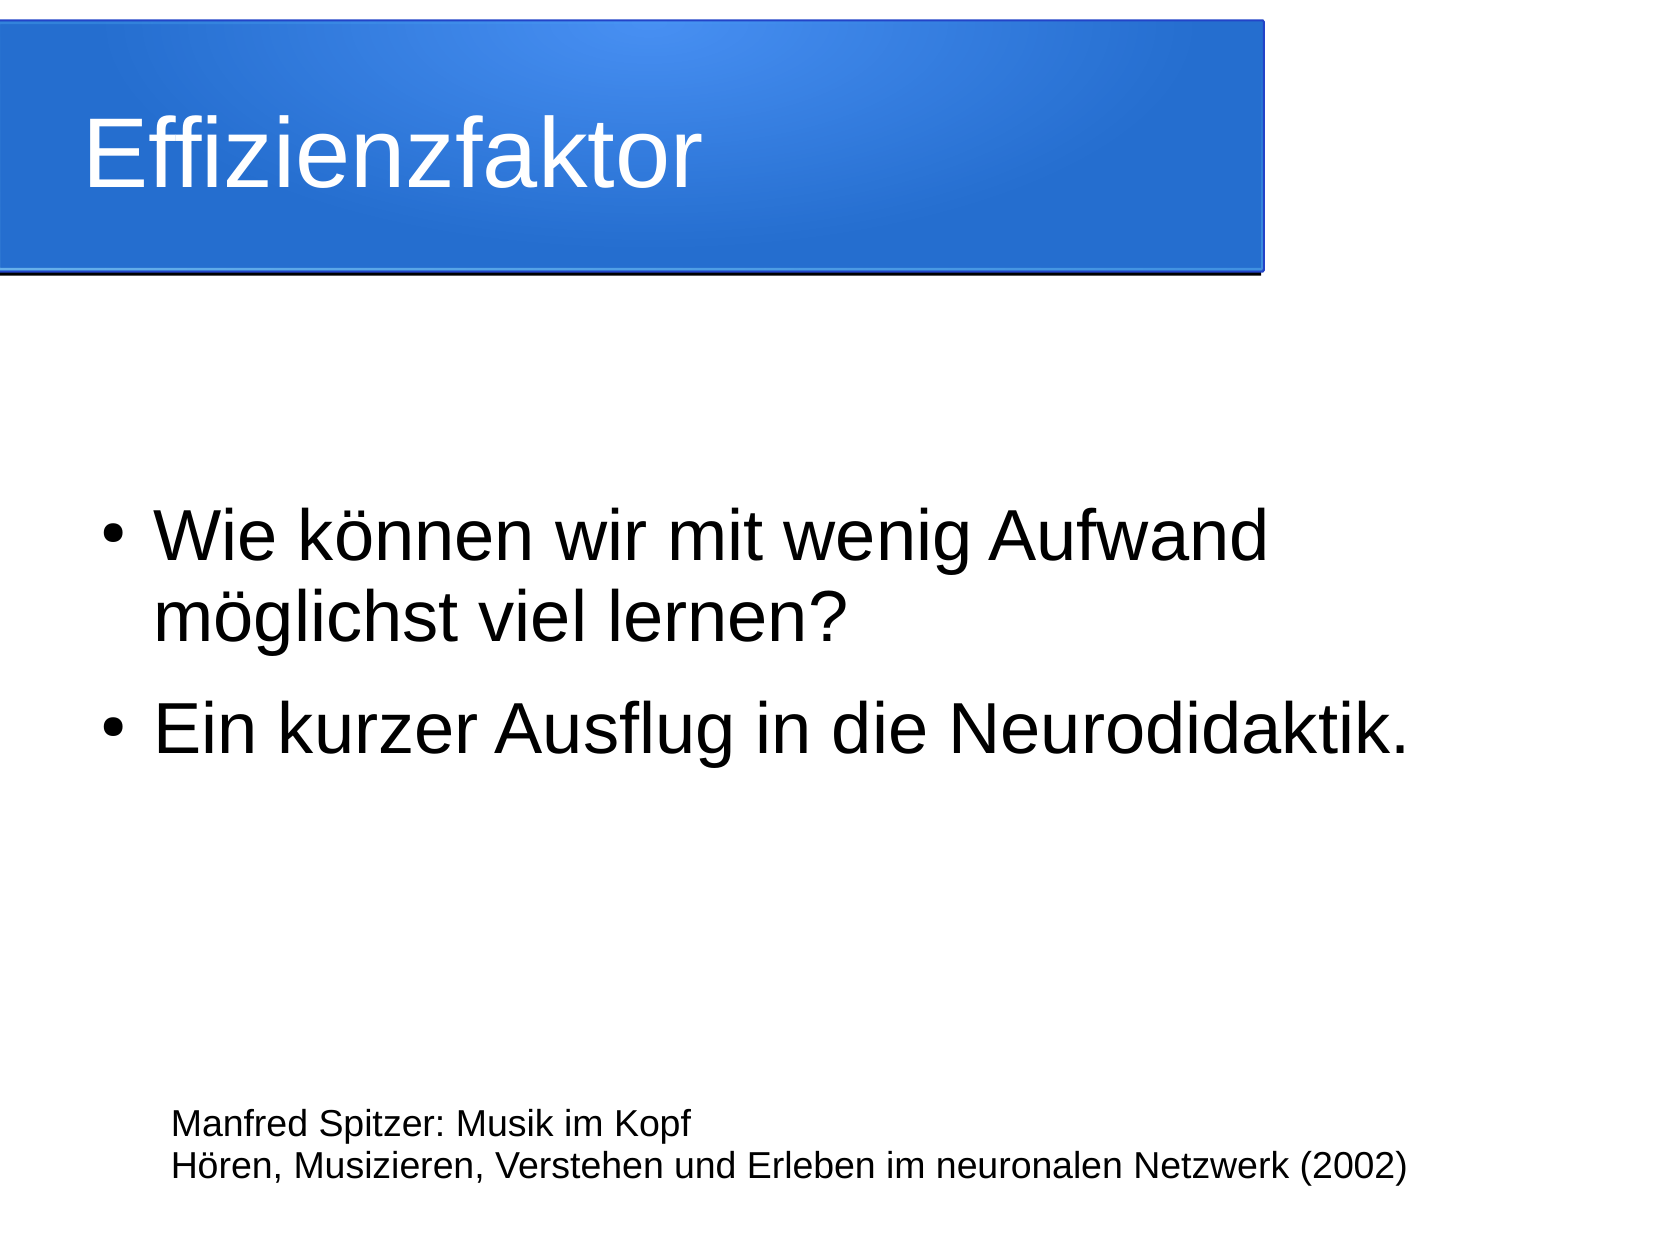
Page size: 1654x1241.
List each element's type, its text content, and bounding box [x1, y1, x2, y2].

text_box Manfred Spitzer: Musik im Kopf Hören, Musizieren, Verstehen und Erleben im neuronalen Netzwerk (2002) [156, 1095, 1426, 1203]
title Effizienzfaktor [82, 49, 1250, 257]
list Wie können wir mit wenig Aufwand möglichst viel lernen? Ein kurzer Ausflug in die Neurodidaktik. [82, 495, 1538, 871]
